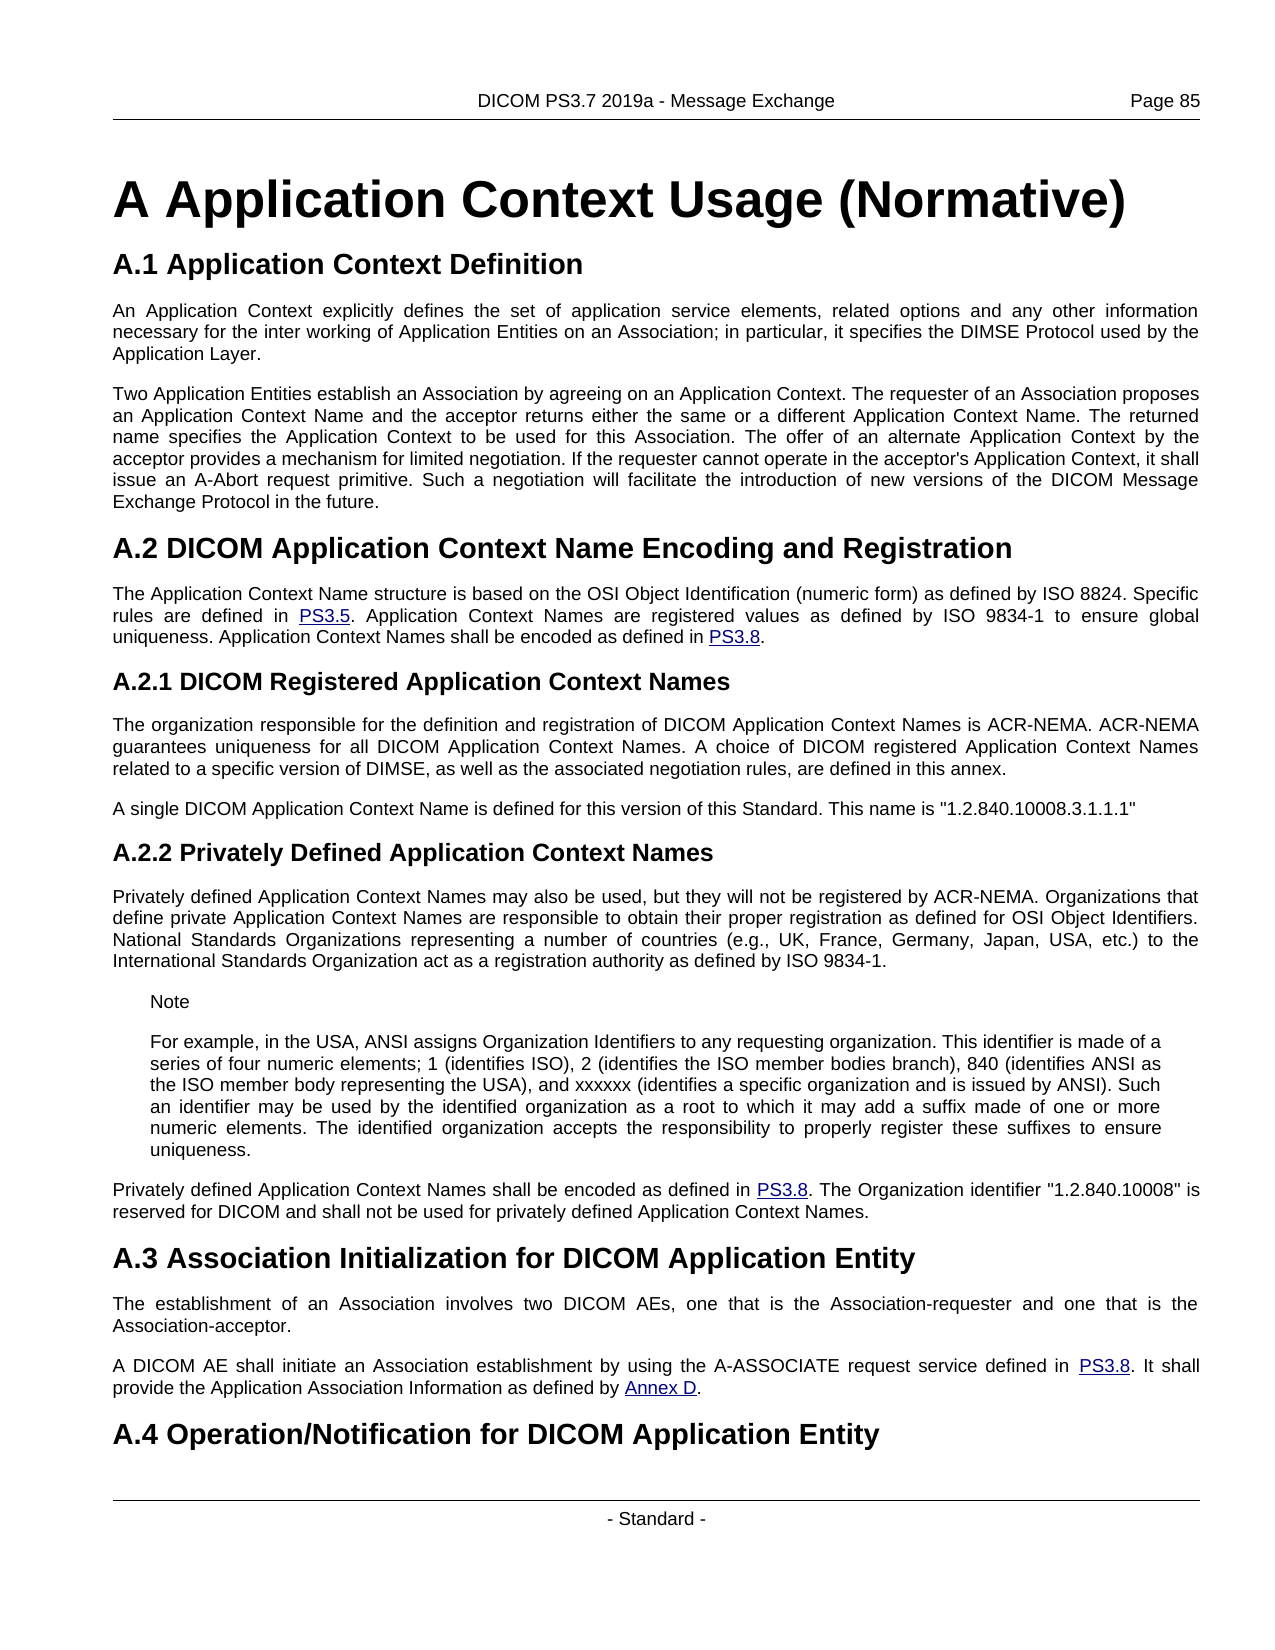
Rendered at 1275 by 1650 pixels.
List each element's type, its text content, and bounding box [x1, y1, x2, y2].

text Note [150, 990, 1162, 1012]
text Privately defined Application Context Names shall be encoded as defined in PS3.8. The Organization identifier "1.2.840.10008" is reserved for DICOM and shall not be used for privately defined Application Context Names. [112, 1179, 1200, 1222]
text A DICOM AE shall initiate an Association establishment by using the A-ASSOCIATE request service defined in PS3.8. It shall provide the Application Association Information as defined by Annex D. [112, 1355, 1200, 1398]
text A.1 Application Context Definition [112, 247, 1200, 281]
text A.2 DICOM Application Context Name Encoding and Registration [112, 531, 1200, 564]
text Two Application Entities establish an Association by agreeing on an Application Context. The requester of an Association proposes an Application Context Name and the acceptor returns either the same or a different Application Context Name. The returned name specifies the Application Context to be used for this Association. The offer of an alternate Application Context by the acceptor provides a mechanism for limited negotiation. If the requester cannot operate in the acceptor's Application Context, it shall issue an A-Abort request primitive. Such a negotiation will facilitate the introduction of new versions of the DICOM Message Exchange Protocol in the future. [112, 383, 1200, 512]
text A.3 Association Initialization for DICOM Application Entity [112, 1241, 1200, 1274]
text The organization responsible for the definition and registration of DICOM Application Context Names is ACR-NEMA. ACR-NEMA guarantees uniqueness for all DICOM Application Context Names. A choice of DICOM registered Application Context Names related to a specific version of DIMSE, as well as the associated negotiation rules, are defined in this annex. [112, 714, 1200, 779]
text A Application Context Usage (Normative) [112, 169, 1200, 228]
text A.2.2 Privately Defined Application Context Names [112, 838, 1200, 867]
text A single DICOM Application Context Name is defined for this version of this Standard. This name is "1.2.840.10008.3.1.1.1" [112, 798, 1200, 819]
text The Application Context Name structure is based on the OSI Object Identification (numeric form) as defined by ISO 8824. Specific rules are defined in PS3.5. Application Context Names are registered values as defined by ISO 9834-1 to ensure global uniqueness. Application Context Names shall be encoded as defined in PS3.8. [112, 583, 1200, 648]
text For example, in the USA, ANSI assigns Organization Identifiers to any requesting organization. This identifier is made of a series of four numeric elements; 1 (identifies ISO), 2 (identifies the ISO member bodies branch), 840 (identifies ANSI as the ISO member body representing the USA), and xxxxxx (identifies a specific organization and is issued by ANSI). Such an identifier may be used by the identified organization as a root to which it may add a suffix made of one or more numeric elements. The identified organization accepts the responsibility to properly register these suffixes to ensure uniqueness. [150, 1031, 1162, 1160]
text An Application Context explicitly defines the set of application service elements, related options and any other information necessary for the inter working of Application Entities on an Association; in particular, it specifies the DIMSE Protocol used by the Application Layer. [112, 299, 1200, 364]
text The establishment of an Association involves two DICOM AEs, one that is the Association-requester and one that is the Association-acceptor. [112, 1293, 1200, 1336]
text A.4 Operation/Notification for DICOM Application Entity [112, 1417, 1200, 1450]
text Privately defined Application Context Names may also be used, but they will not be registered by ACR-NEMA. Organizations that define private Application Context Names are responsible to obtain their proper registration as defined for OSI Object Identifiers. National Standards Organizations representing a number of countries (e.g., UK, France, Germany, Japan, USA, etc.) to the International Standards Organization act as a registration authority as defined by ISO 9834-1. [112, 885, 1200, 972]
text A.2.1 DICOM Registered Application Context Names [112, 667, 1200, 695]
